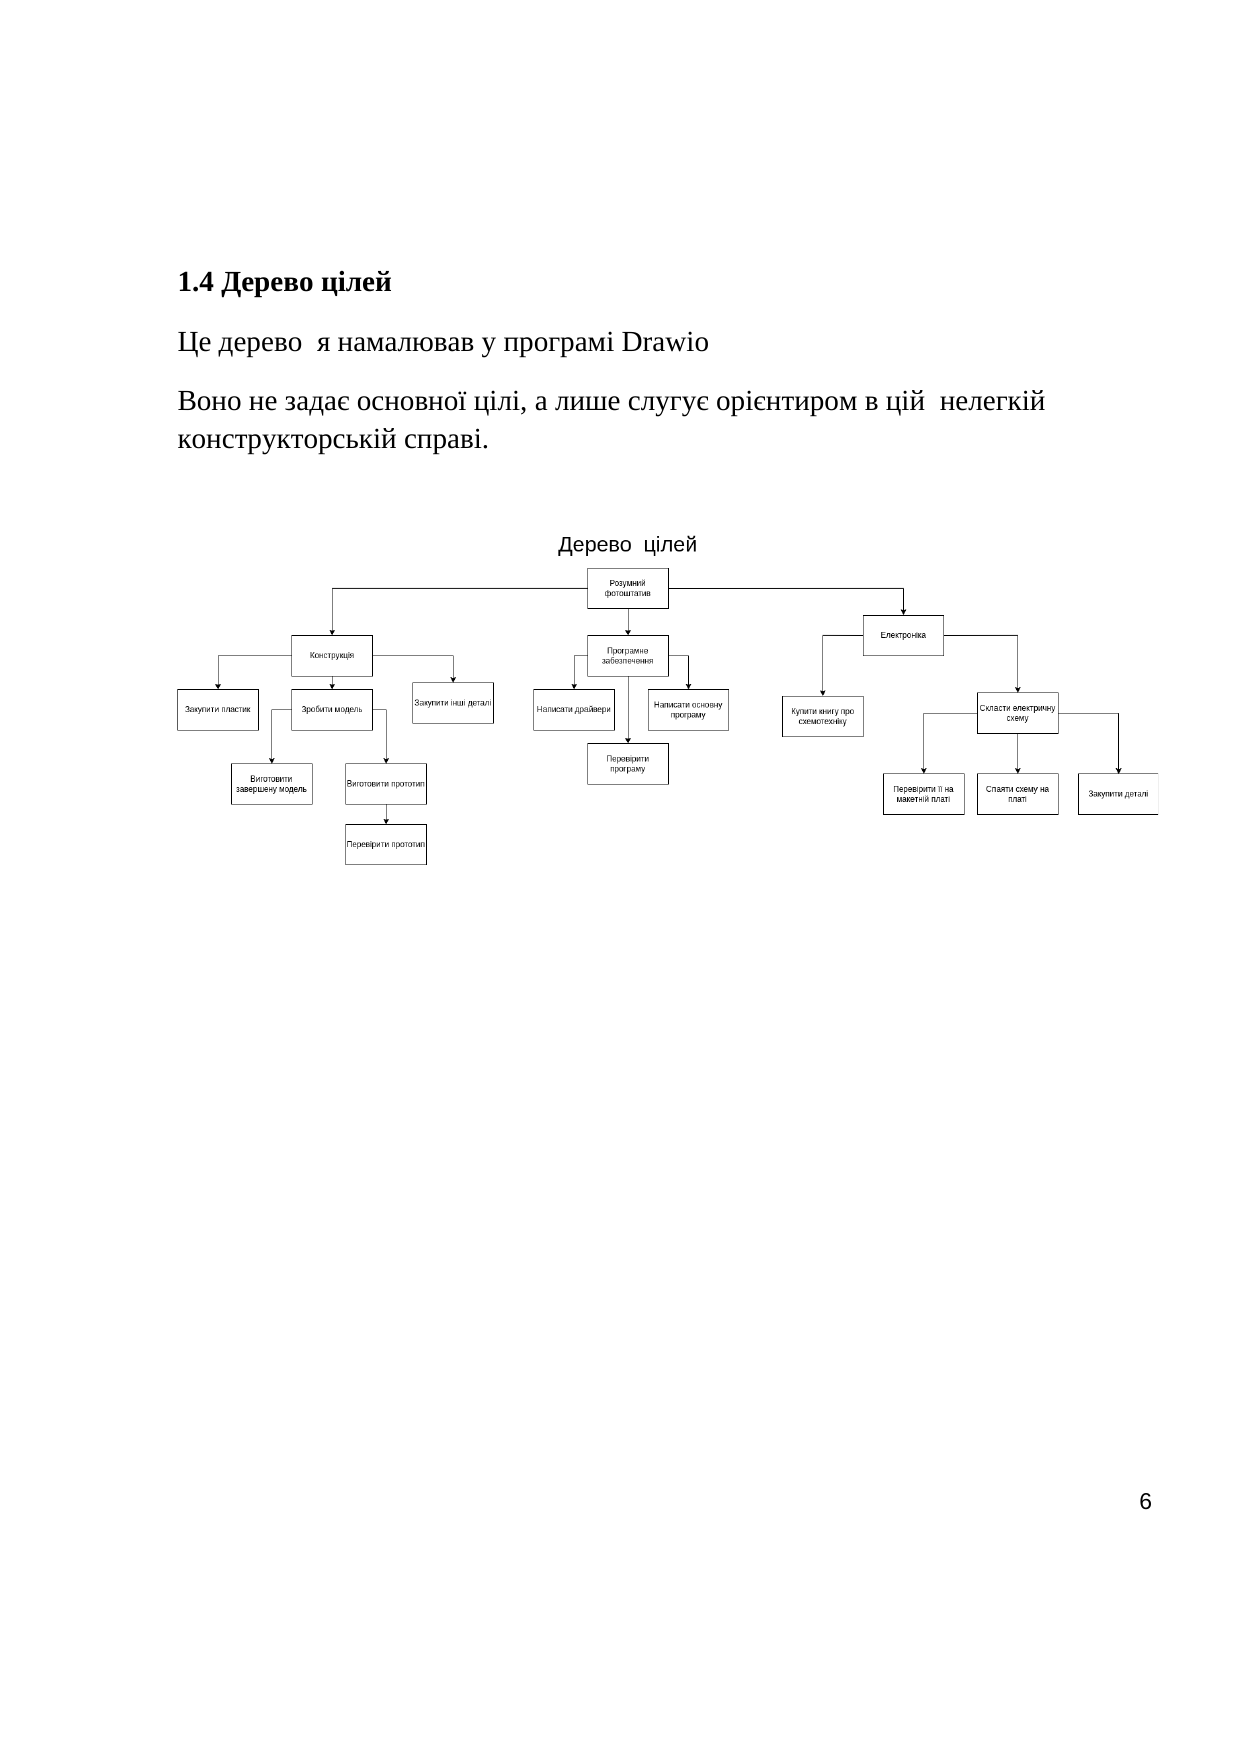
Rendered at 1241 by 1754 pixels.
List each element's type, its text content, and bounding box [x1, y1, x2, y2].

text Воно не задає основної цілі, а лише слугує орієнтиром в цій нелегкій конструкторській справі. [177, 383, 1152, 455]
picture [177, 532, 1159, 865]
text Це дерево я намалював у програмі Drawio [177, 324, 1152, 357]
text 1.4 Дерево цілей [177, 264, 1152, 298]
